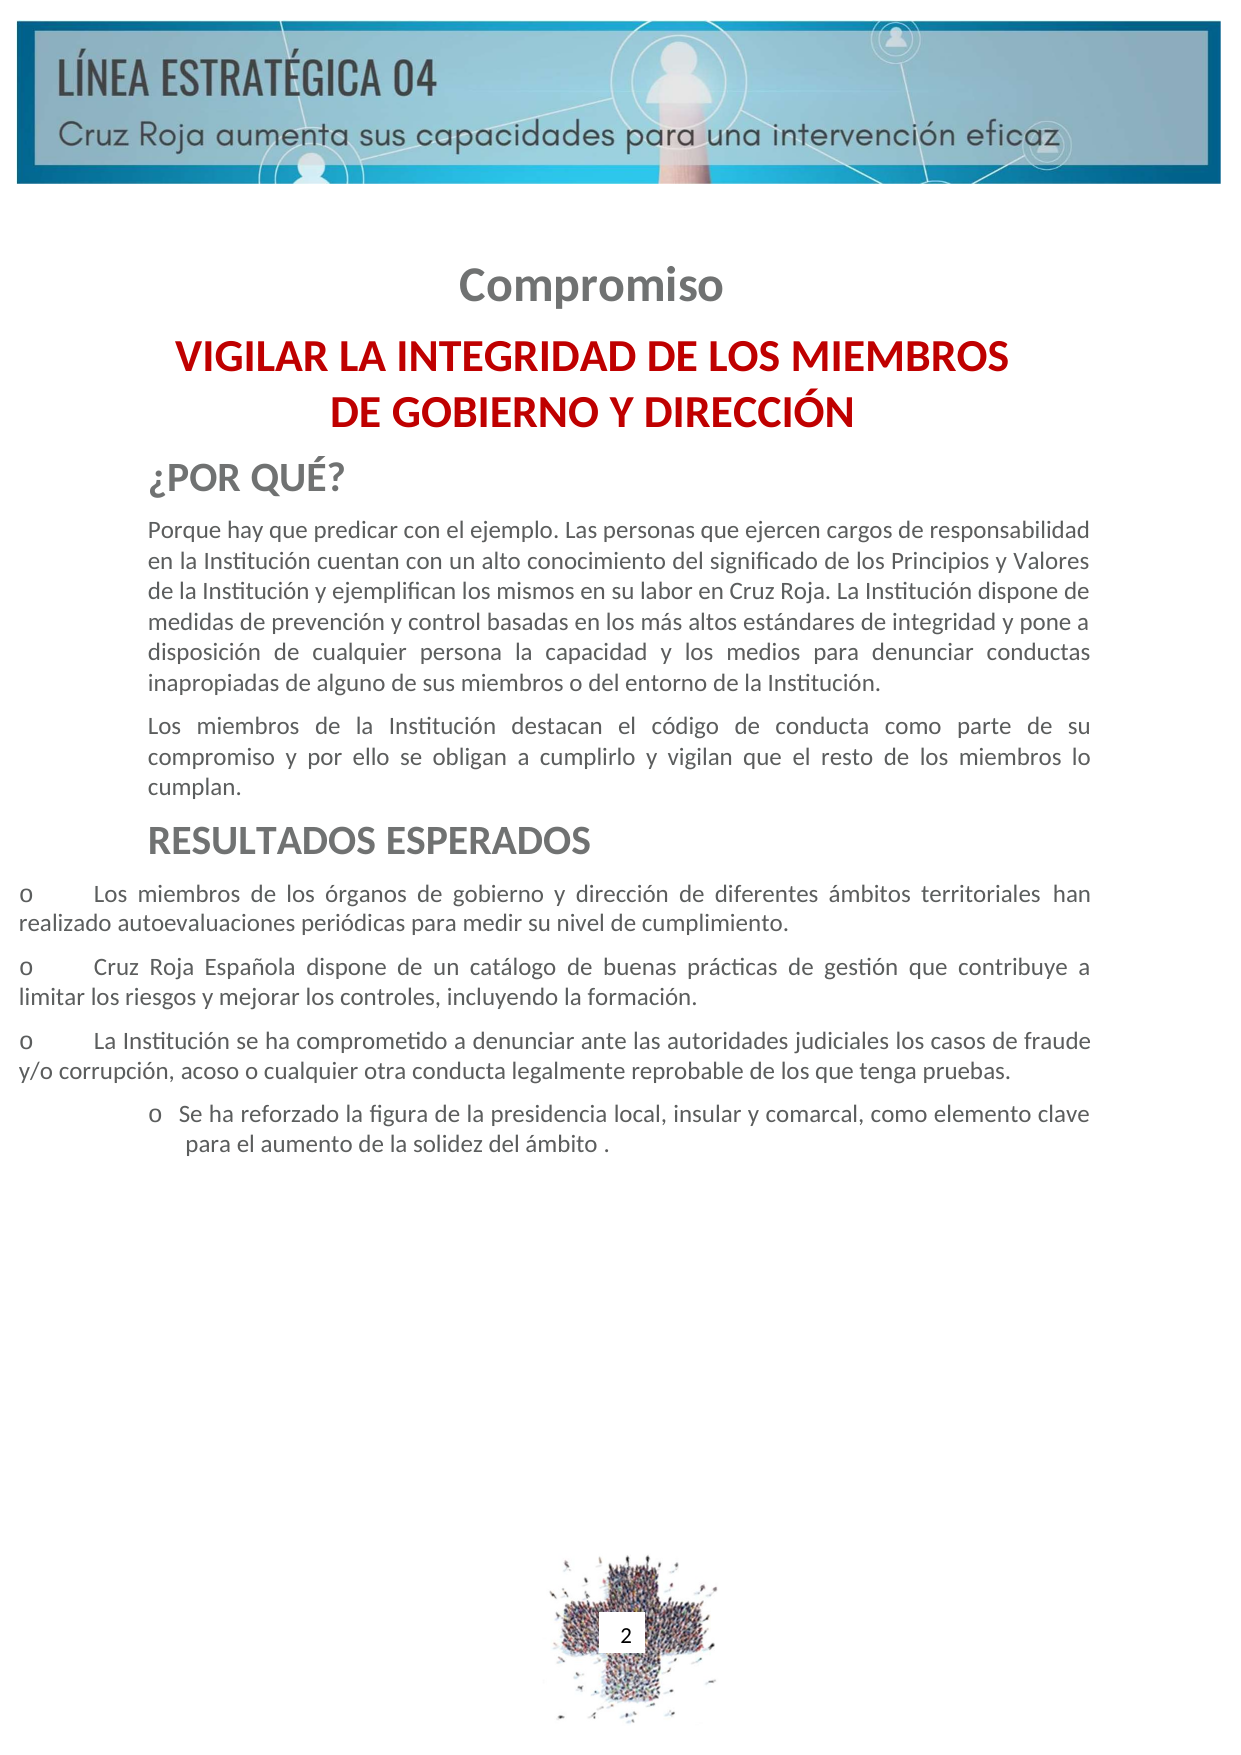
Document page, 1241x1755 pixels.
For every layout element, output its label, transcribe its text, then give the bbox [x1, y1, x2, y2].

subtitle Compromiso [104, 253, 1080, 314]
text Los miembros de la Institución destacan el código de conducta como parte de su compromiso y por ello se obligan a cumplirlo y vigilan que el resto de los miembros lo cumplan. [148, 710, 1091, 802]
subtitle ¿POR QUÉ? [148, 451, 1234, 502]
subtitle VIGILAR LA INTEGRIDAD DE LOS MIEMBROS DE GOBIERNO Y DIRECCIÓN [162, 327, 1023, 439]
text Porque hay que predicar con el ejemplo. Las personas que ejercen cargos de responsabilidad en la Institución cuentan con un alto conocimiento del significado de los Principios y Valores de la Institución y ejemplifican los mismos en su labor en Cruz Roja. La Institución dispone de medidas de prevención y control basadas en los más altos estándares de integridad y pone a disposición de cualquier persona la capacidad y los medios para denunciar conductas inapropiadas de alguno de sus miembros o del entorno de la Institución. [148, 514, 1091, 697]
list Cruz Roja Española dispone de un catálogo de buenas prácticas de gestión que contribuye a limitar los riesgos y mejorar los controles, incluyendo la formación. [19, 951, 1091, 1011]
text o Se ha reforzado la figura de la presidencia local, insular y comarcal, como elemento clave para el aumento de la solidez del ámbito . [148, 1098, 1091, 1158]
subtitle RESULTADOS ESPERADOS [148, 814, 1234, 865]
list Los miembros de los órganos de gobierno y dirección de diferentes ámbitos territoriales han realizado autoevaluaciones periódicas para medir su nivel de cumplimiento. [19, 878, 1091, 938]
list La Institución se ha comprometido a denunciar ante las autoridades judiciales los casos de fraude y/o corrupción, acoso o cualquier otra conducta legalmente reprobable de los que tenga pruebas. [19, 1024, 1091, 1085]
